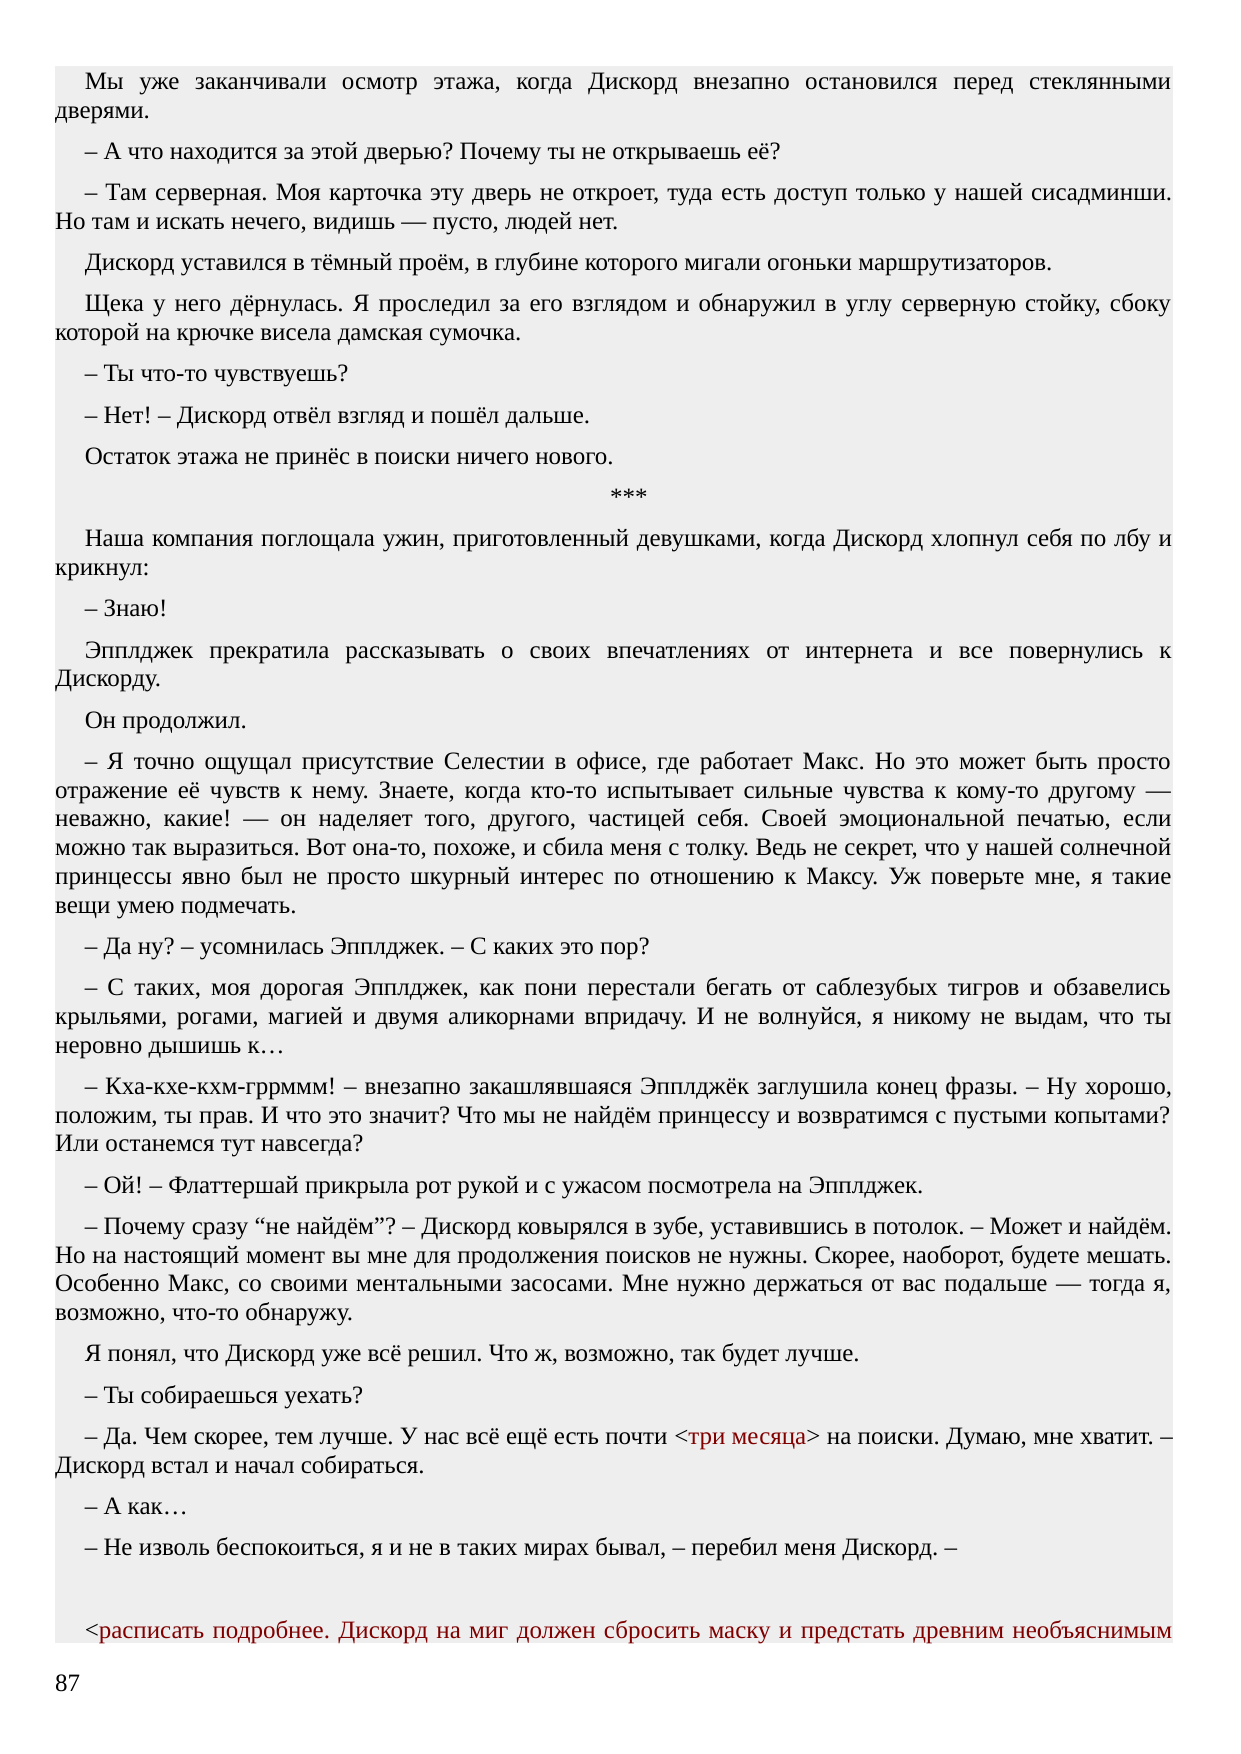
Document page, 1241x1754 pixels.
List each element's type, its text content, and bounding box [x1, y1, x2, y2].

text – Почему сразу “не найдём”? – Дискорд ковырялся в зубе, уставившись в потолок. – Может и найдём. Но на настоящий момент вы мне для продолжения поисков не нужны. Скорее, наоборот, будете мешать. Особенно Макс, со своими ментальными засосами. Мне нужно держаться от вас подальше — тогда я, возможно, что-то обнаружу. [55, 1211, 1173, 1326]
text – Ой! – Флаттершай прикрыла рот рукой и с ужасом посмотрела на Эпплджек. [55, 1170, 1173, 1198]
text – Я точно ощущал присутствие Селестии в офисе, где работает Макс. Но это может быть просто отражение её чувств к нему. Знаете, когда кто-то испытывает сильные чувства к кому-то другому — неважно, какие! — он наделяет того, другого, частицей себя. Своей эмоциональной печатью, если можно так выразиться. Вот она-то, похоже, и сбила меня с толку. Ведь не секрет, что у нашей солнечной принцессы явно был не просто шкурный интерес по отношению к Максу. Уж поверьте мне, я такие вещи умею подмечать. [55, 746, 1173, 918]
text – Да. Чем скорее, тем лучше. У нас всё ещё есть почти <три месяца> на поиски. Думаю, мне хватит. – Дискорд встал и начал собираться. [55, 1421, 1173, 1478]
text Эпплджек прекратила рассказывать о своих впечатлениях от интернета и все повернулись к Дискорду. [55, 635, 1173, 692]
text Щека у него дёрнулась. Я проследил за его взглядом и обнаружил в углу серверную стойку, сбоку которой на крючке висела дамская сумочка. [55, 288, 1173, 346]
text <расписать подробнее. Дискорд на миг должен сбросить маску и предстать древним необъяснимым [55, 1615, 1173, 1643]
text – А как… [55, 1491, 1173, 1520]
text – Ты что-то чувствуешь? [55, 358, 1173, 387]
text *** [55, 482, 1173, 511]
text Он продолжил. [55, 705, 1173, 733]
text Наша компания поглощала ужин, приготовленный девушками, когда Дискорд хлопнул себя по лбу и крикнул: [55, 523, 1173, 581]
text Остаток этажа не принёс в поиски ничего нового. [55, 441, 1173, 470]
text – Кха-кхе-кхм-гррммм! – внезапно закашлявшаяся Эпплджёк заглушила конец фразы. – Ну хорошо, положим, ты прав. И что это значит? Что мы не найдём принцессу и возвратимся с пустыми копытами? Или останемся тут навсегда? [55, 1071, 1173, 1157]
text Мы уже заканчивали осмотр этажа, когда Дискорд внезапно остановился перед стеклянными дверями. [55, 66, 1173, 123]
text – Нет! – Дискорд отвёл взгляд и пошёл дальше. [55, 400, 1173, 428]
text – С таких, моя дорогая Эпплджек, как пони перестали бегать от саблезубых тигров и обзавелись крыльями, рогами, магией и двумя аликорнами впридачу. И не волнуйся, я никому не выдам, что ты неровно дышишь к… [55, 972, 1173, 1058]
text Дискорд уставился в тёмный проём, в глубине которого мигали огоньки маршрутизаторов. [55, 247, 1173, 276]
text – Да ну? – усомнилась Эпплджек. – С каких это пор? [55, 931, 1173, 960]
text – Ты собираешься уехать? [55, 1380, 1173, 1408]
text – Там серверная. Моя карточка эту дверь не откроет, туда есть доступ только у нашей сисадминши. Но там и искать нечего, видишь — пусто, людей нет. [55, 177, 1173, 235]
text – Знаю! [55, 593, 1173, 622]
text – А что находится за этой дверью? Почему ты не открываешь её? [55, 136, 1173, 165]
text – Не изволь беспокоиться, я и не в таких мирах бывал, – перебил меня Дискорд. – [55, 1532, 1173, 1561]
text Я понял, что Дискорд уже всё решил. Что ж, возможно, так будет лучше. [55, 1338, 1173, 1367]
